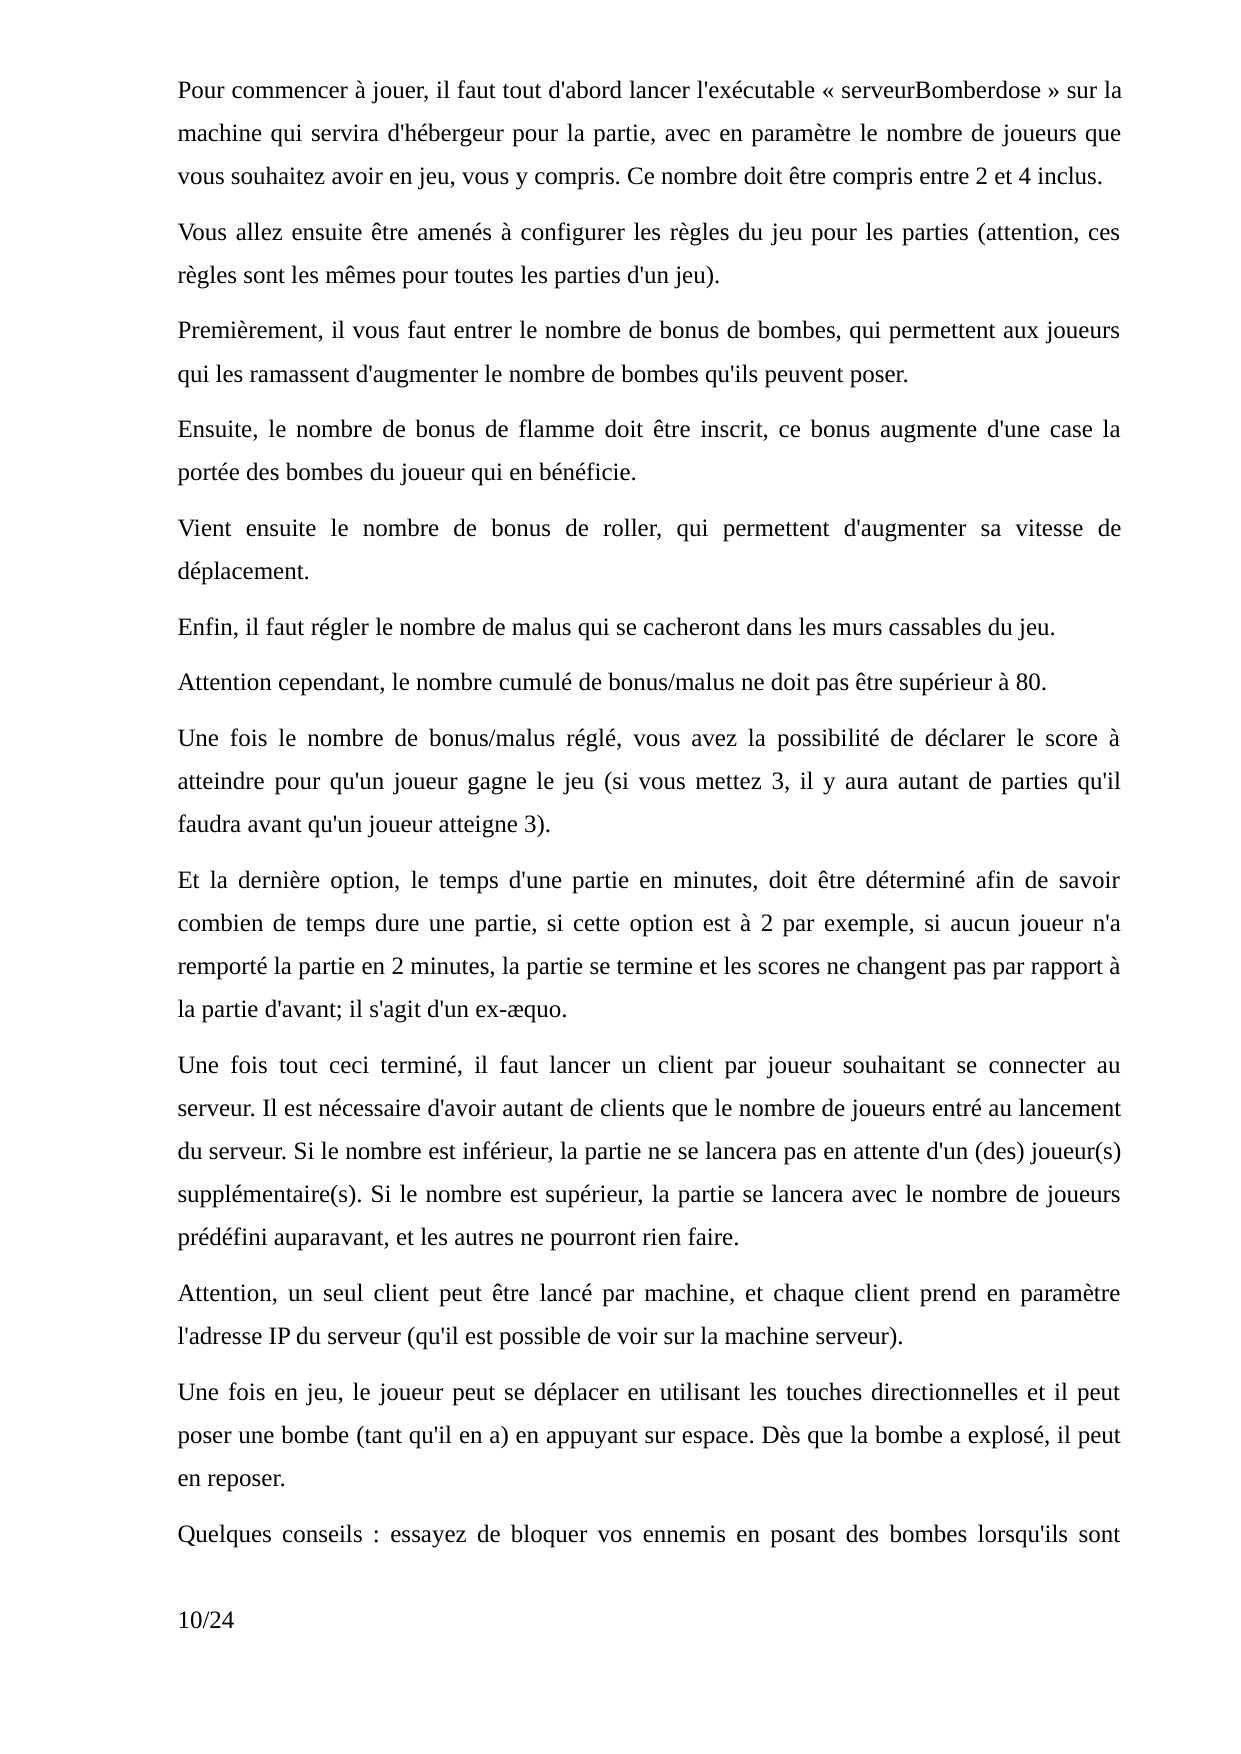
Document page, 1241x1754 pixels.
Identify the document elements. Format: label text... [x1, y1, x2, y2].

text Ensuite, le nombre de bonus de flamme doit être inscrit, ce bonus augmente d'une case la portée des bombes du joueur qui en bénéficie. [177, 414, 1122, 486]
text Une fois en jeu, le joueur peut se déplacer en utilisant les touches directionnelles et il peut poser une bombe (tant qu'il en a) en appuyant sur espace. Dès que la bombe a explosé, il peut en reposer. [177, 1377, 1122, 1492]
text Pour commencer à jouer, il faut tout d'abord lancer l'exécutable « serveurBomberdose » sur la machine qui servira d'hébergeur pour la partie, avec en paramètre le nombre de joueurs que vous souhaitez avoir en jeu, vous y compris. Ce nombre doit être compris entre 2 et 4 inclus. [177, 75, 1122, 190]
text Vous allez ensuite être amenés à configurer les règles du jeu pour les parties (attention, ces règles sont les mêmes pour toutes les parties d'un jeu). [177, 217, 1122, 289]
text Une fois tout ceci terminé, il faut lancer un client par joueur souhaitant se connecter au serveur. Il est nécessaire d'avoir autant de clients que le nombre de joueurs entré au lancement du serveur. Si le nombre est inférieur, la partie ne se lancera pas en attente d'un (des) joueur(s) supplémentaire(s). Si le nombre est supérieur, la partie se lancera avec le nombre de joueurs prédéfini auparavant, et les autres ne pourront rien faire. [177, 1050, 1122, 1251]
text Premièrement, il vous faut entrer le nombre de bonus de bombes, qui permettent aux joueurs qui les ramassent d'augmenter le nombre de bombes qu'ils peuvent poser. [177, 316, 1122, 387]
text Attention cependant, le nombre cumulé de bonus/malus ne doit pas être supérieur à 80. [177, 667, 1122, 696]
text Vient ensuite le nombre de bonus de roller, qui permettent d'augmenter sa vitesse de déplacement. [177, 513, 1122, 585]
text Et la dernière option, le temps d'une partie en minutes, doit être déterminé afin de savoir combien de temps dure une partie, si cette option est à 2 par exemple, si aucun joueur n'a remporté la partie en 2 minutes, la partie se termine et les scores ne changent pas par rapport à la partie d'avant; il s'agit d'un ex-æquo. [177, 865, 1122, 1023]
text Enfin, il faut régler le nombre de malus qui se cacheront dans les murs cassables du jeu. [177, 612, 1122, 641]
text Une fois le nombre de bonus/malus réglé, vous avez la possibilité de déclarer le score à atteindre pour qu'un joueur gagne le jeu (si vous mettez 3, il y aura autant de parties qu'il faudra avant qu'un joueur atteigne 3). [177, 723, 1122, 838]
text Attention, un seul client peut être lancé par machine, et chaque client prend en paramètre l'adresse IP du serveur (qu'il est possible de voir sur la machine serveur). [177, 1278, 1122, 1350]
text Quelques conseils : essayez de bloquer vos ennemis en posant des bombes lorsqu'ils sont [177, 1519, 1122, 1547]
